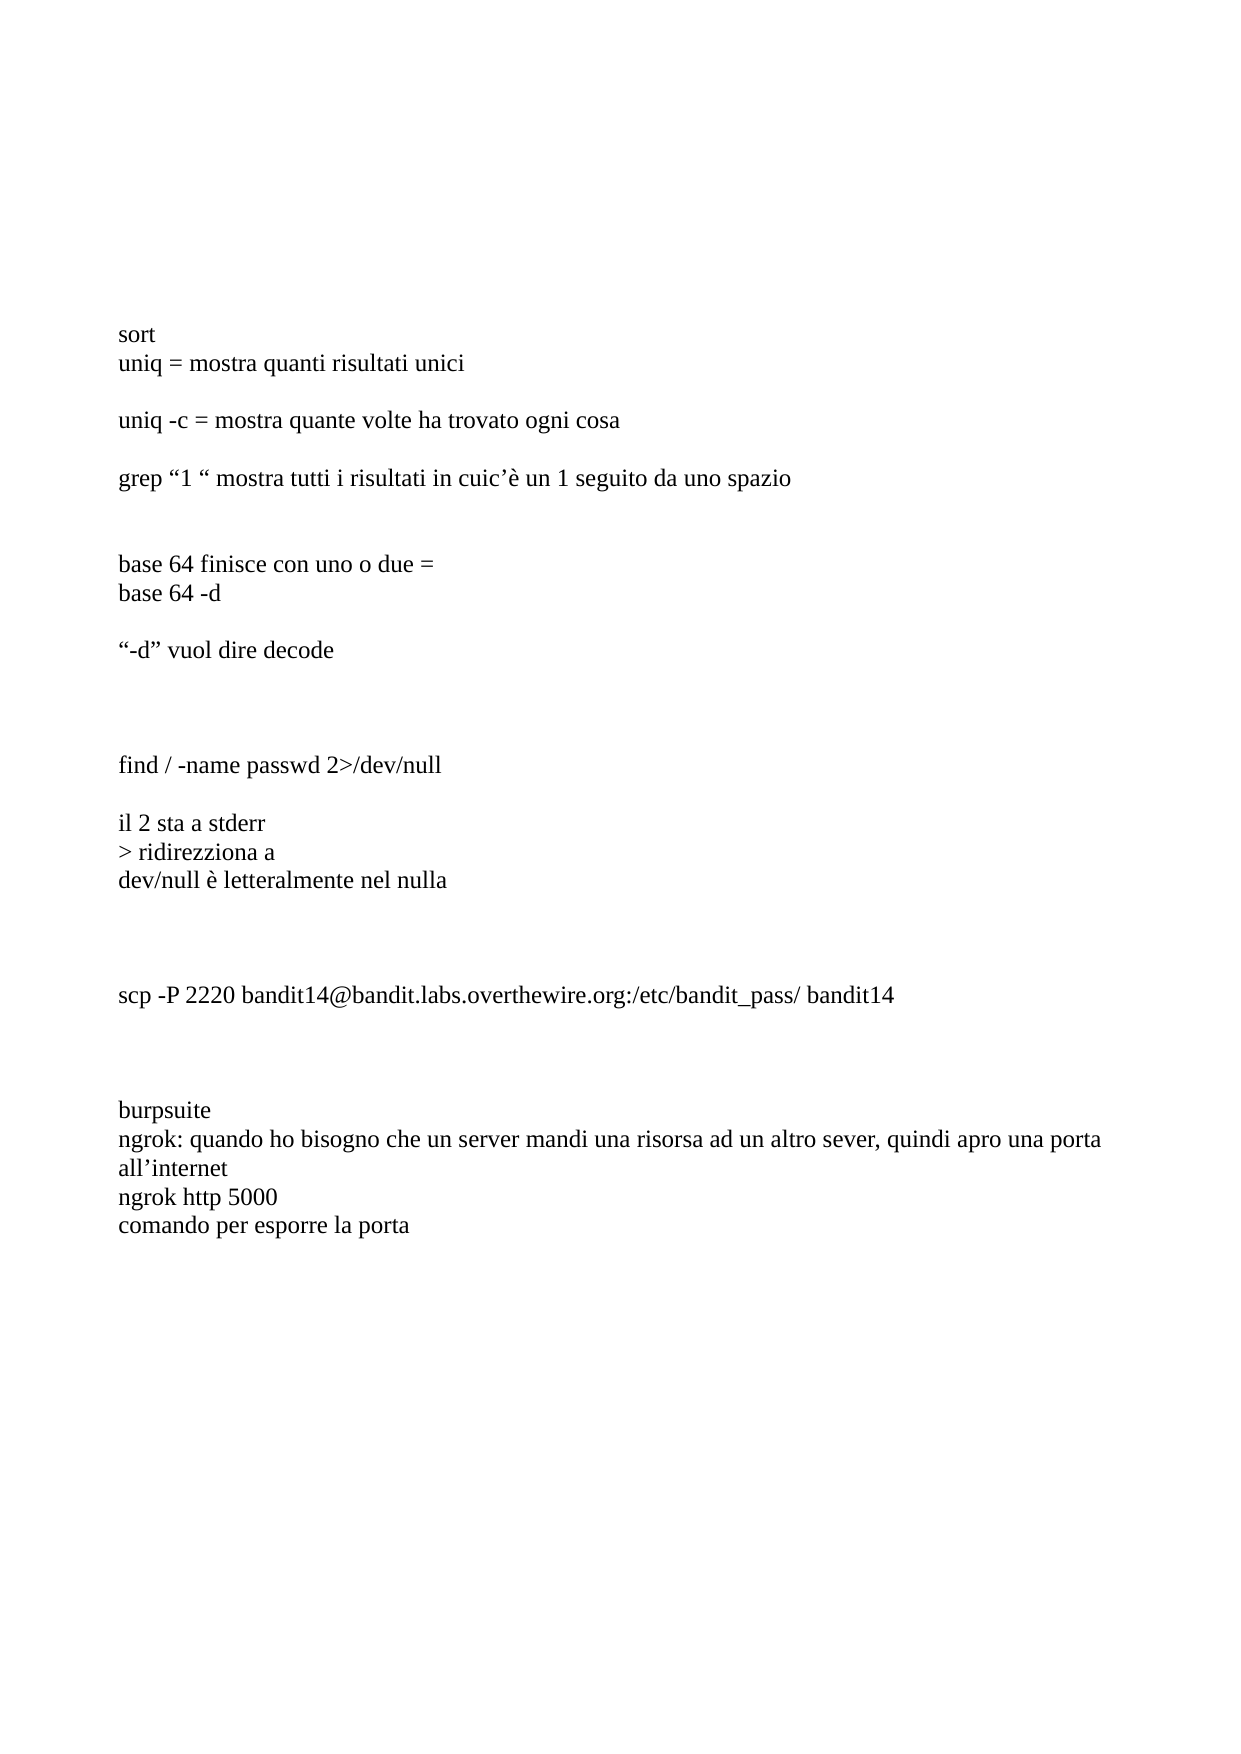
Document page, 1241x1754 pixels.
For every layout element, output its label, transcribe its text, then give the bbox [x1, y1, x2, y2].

text ngrok: quando ho bisogno che un server mandi una risorsa ad un altro sever, quindi apro una porta all’internet [118, 1124, 1122, 1182]
text scp -P 2220 bandit14@bandit.labs.overthewire.org:/etc/bandit_pass/ bandit14 [118, 981, 1122, 1009]
text ngrok http 5000 [118, 1182, 1122, 1211]
text burpsuite [118, 1096, 1122, 1124]
text sort [118, 319, 1122, 348]
text > ridirezziona a [118, 837, 1122, 866]
text il 2 sta a stderr [118, 808, 1122, 837]
text base 64 finisce con uno o due = [118, 549, 1122, 578]
text grep “1 “ mostra tutti i risultati in cuic’è un 1 seguito da uno spazio [118, 463, 1122, 492]
text “-d” vuol dire decode [118, 636, 1122, 664]
text uniq = mostra quanti risultati unici [118, 348, 1122, 377]
text uniq -c = mostra quante volte ha trovato ogni cosa [118, 406, 1122, 434]
text comando per esporre la porta [118, 1211, 1122, 1239]
text dev/null è letteralmente nel nulla [118, 866, 1122, 894]
text find / -name passwd 2>/dev/null [118, 751, 1122, 779]
text base 64 -d [118, 578, 1122, 607]
